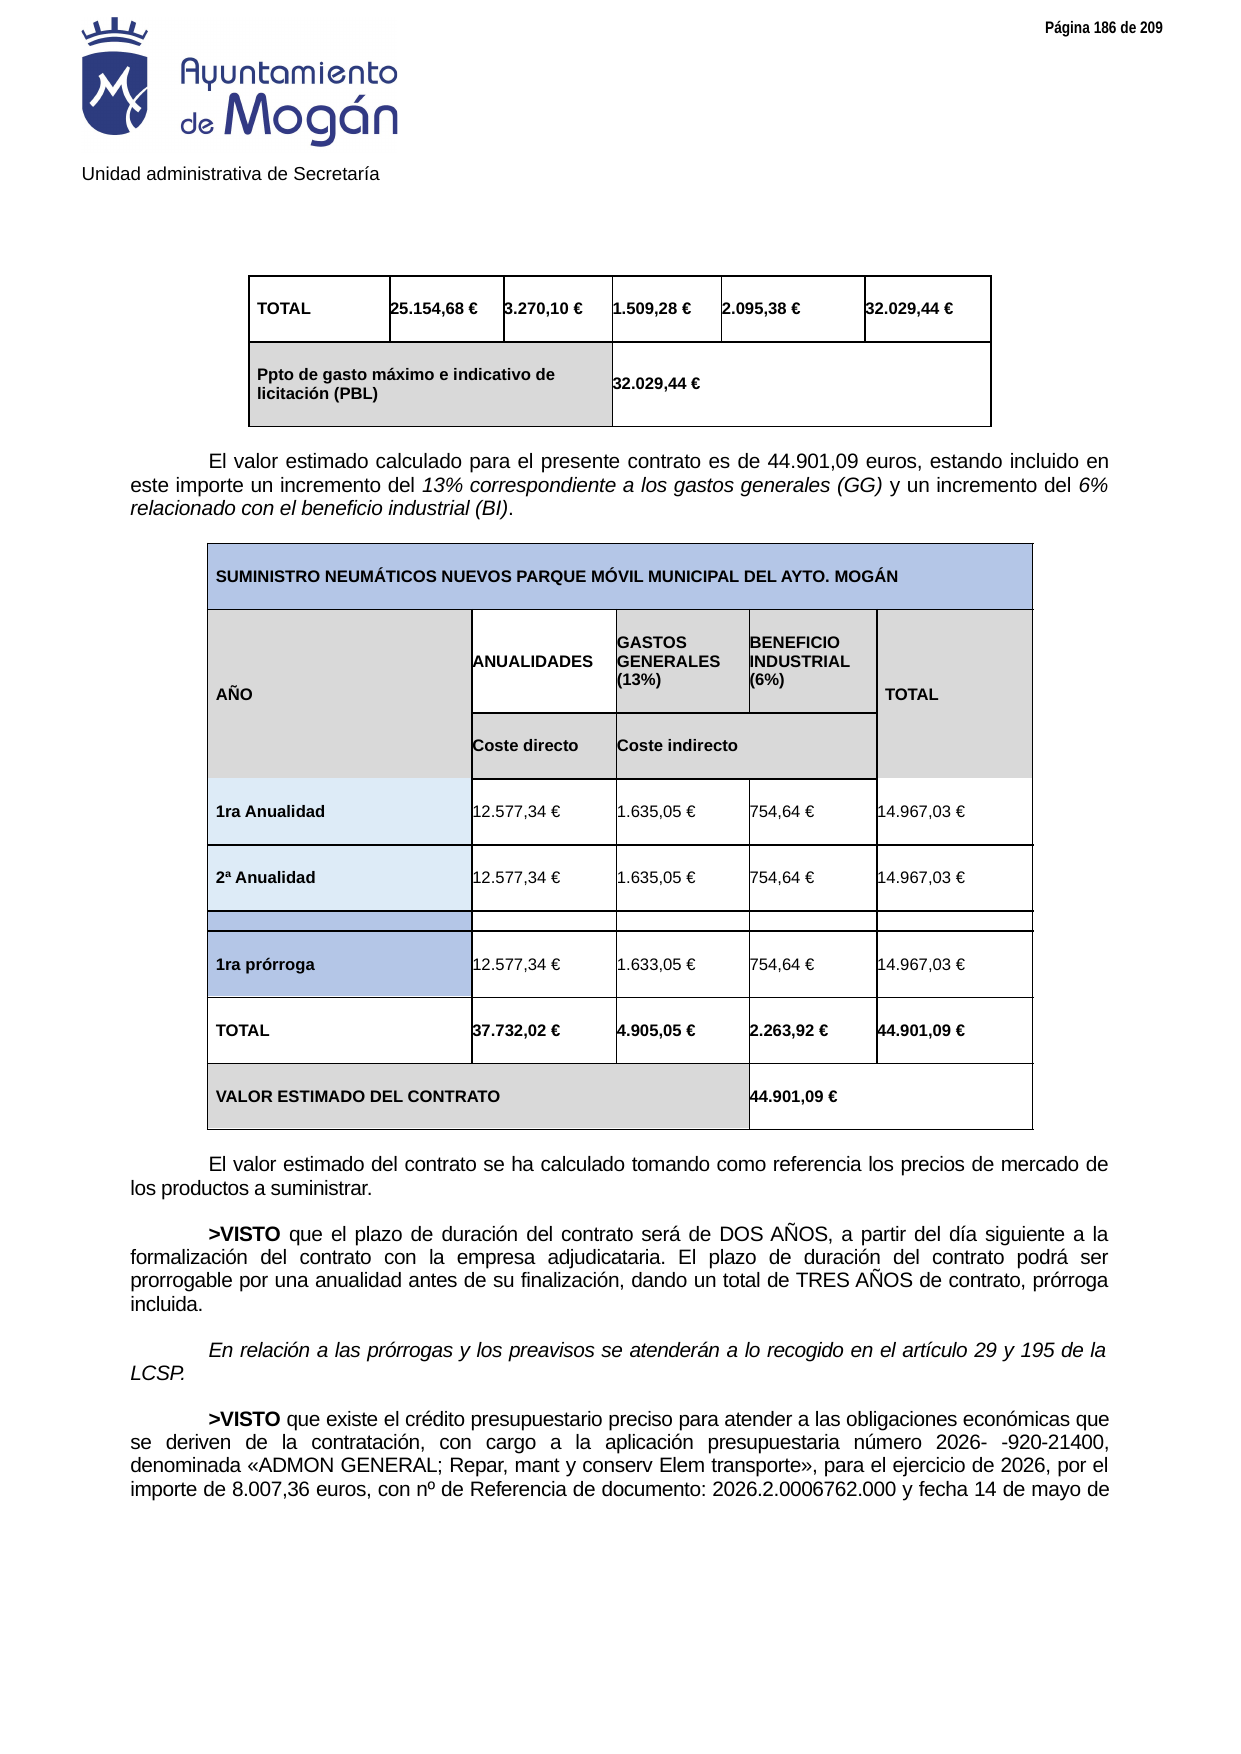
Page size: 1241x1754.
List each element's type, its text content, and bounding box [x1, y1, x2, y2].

table_cell TOTAL [208, 998, 471, 1062]
table_cell [617, 912, 749, 930]
table_cell AÑO [208, 610, 471, 778]
table_cell 4.905,05 € [617, 998, 749, 1062]
text >VISTO que existe el crédito presupuestario preciso para atender a las obligaciones económicas que se deriven de la contratación, con cargo a la aplicación presupuestaria número 2026- -920-21400, denominada «ADMON GENERAL; Repar, mant y conserv Elem transporte», para el ejercicio de 2026, por el importe de 8.007,36 euros, con nº de Referencia de documento: 2026.2.0006762.000 y fecha 14 de mayo de [130, 1408, 1110, 1501]
table_cell 754,64 € [750, 846, 876, 910]
table_cell [750, 912, 876, 930]
table_cell 12.577,34 € [473, 846, 616, 910]
table_cell [473, 912, 616, 930]
table_cell 1.635,05 € [617, 780, 749, 844]
table_cell 14.967,03 € [878, 932, 1032, 996]
table_cell TOTAL [250, 277, 389, 341]
table_cell 44.901,09 € [750, 1064, 1032, 1128]
text En relación a las prórrogas y los preavisos se atenderán a lo recogido en el artículo 29 y 195 de la LCSP. [130, 1338, 1110, 1385]
table_cell 12.577,34 € [473, 780, 616, 844]
table_cell [208, 912, 471, 930]
table_cell 1ra prórroga [208, 932, 471, 996]
table_cell 2.095,38 € [722, 277, 864, 341]
table_cell BENEFICIO INDUSTRIAL (6%) [750, 610, 876, 712]
table_cell GASTOS GENERALES (13%) [617, 610, 749, 712]
table_cell 44.901,09 € [878, 998, 1032, 1062]
table_cell ANUALIDADES [473, 610, 616, 712]
table_cell 32.029,44 € [866, 277, 990, 341]
table_cell 754,64 € [750, 780, 876, 844]
table_cell 14.967,03 € [878, 778, 1032, 844]
table_cell 3.270,10 € [505, 277, 612, 341]
text >VISTO que el plazo de duración del contrato será de DOS AÑOS, a partir del día siguiente a la formalización del contrato con la empresa adjudicataria. El plazo de duración del contrato podrá ser prorrogable por una anualidad antes de su finalización, dando un total de TRES AÑOS de contrato, prórroga incluida. [130, 1222, 1110, 1315]
picture [81, 17, 398, 153]
table_cell 37.732,02 € [473, 998, 616, 1062]
text El valor estimado del contrato se ha calculado tomando como referencia los precios de mercado de los productos a suministrar. [130, 1153, 1110, 1199]
table_cell Coste indirecto [617, 714, 876, 778]
table_cell 1.635,05 € [617, 846, 749, 910]
table_cell 32.029,44 € [613, 343, 990, 426]
table_cell 1ra Anualidad [208, 778, 471, 844]
table_cell 25.154,68 € [391, 277, 503, 341]
table_cell 754,64 € [750, 932, 876, 996]
table_cell 12.577,34 € [473, 932, 616, 996]
table_cell 1.509,28 € [613, 277, 721, 341]
table_cell 2.263,92 € [750, 998, 876, 1062]
table_header SUMINISTRO NEUMÁTICOS NUEVOS PARQUE MÓVIL MUNICIPAL DEL AYTO. MOGÁN [208, 544, 1032, 609]
table_cell 1.633,05 € [617, 932, 749, 996]
table_cell TOTAL [878, 610, 1032, 778]
text El valor estimado calculado para el presente contrato es de 44.901,09 euros, estando incluido en este importe un incremento del 13% correspondiente a los gastos generales (GG) y un incremento del 6% relacionado con el beneficio industrial (BI). [130, 450, 1110, 520]
table_cell Coste directo [473, 714, 616, 778]
table_cell Ppto de gasto máximo e indicativo de licitación (PBL) [250, 343, 612, 426]
table_cell [878, 912, 1032, 930]
table_cell VALOR ESTIMADO DEL CONTRATO [208, 1064, 749, 1128]
table_cell 14.967,03 € [878, 846, 1032, 910]
table_cell 2ª Anualidad [208, 846, 471, 910]
